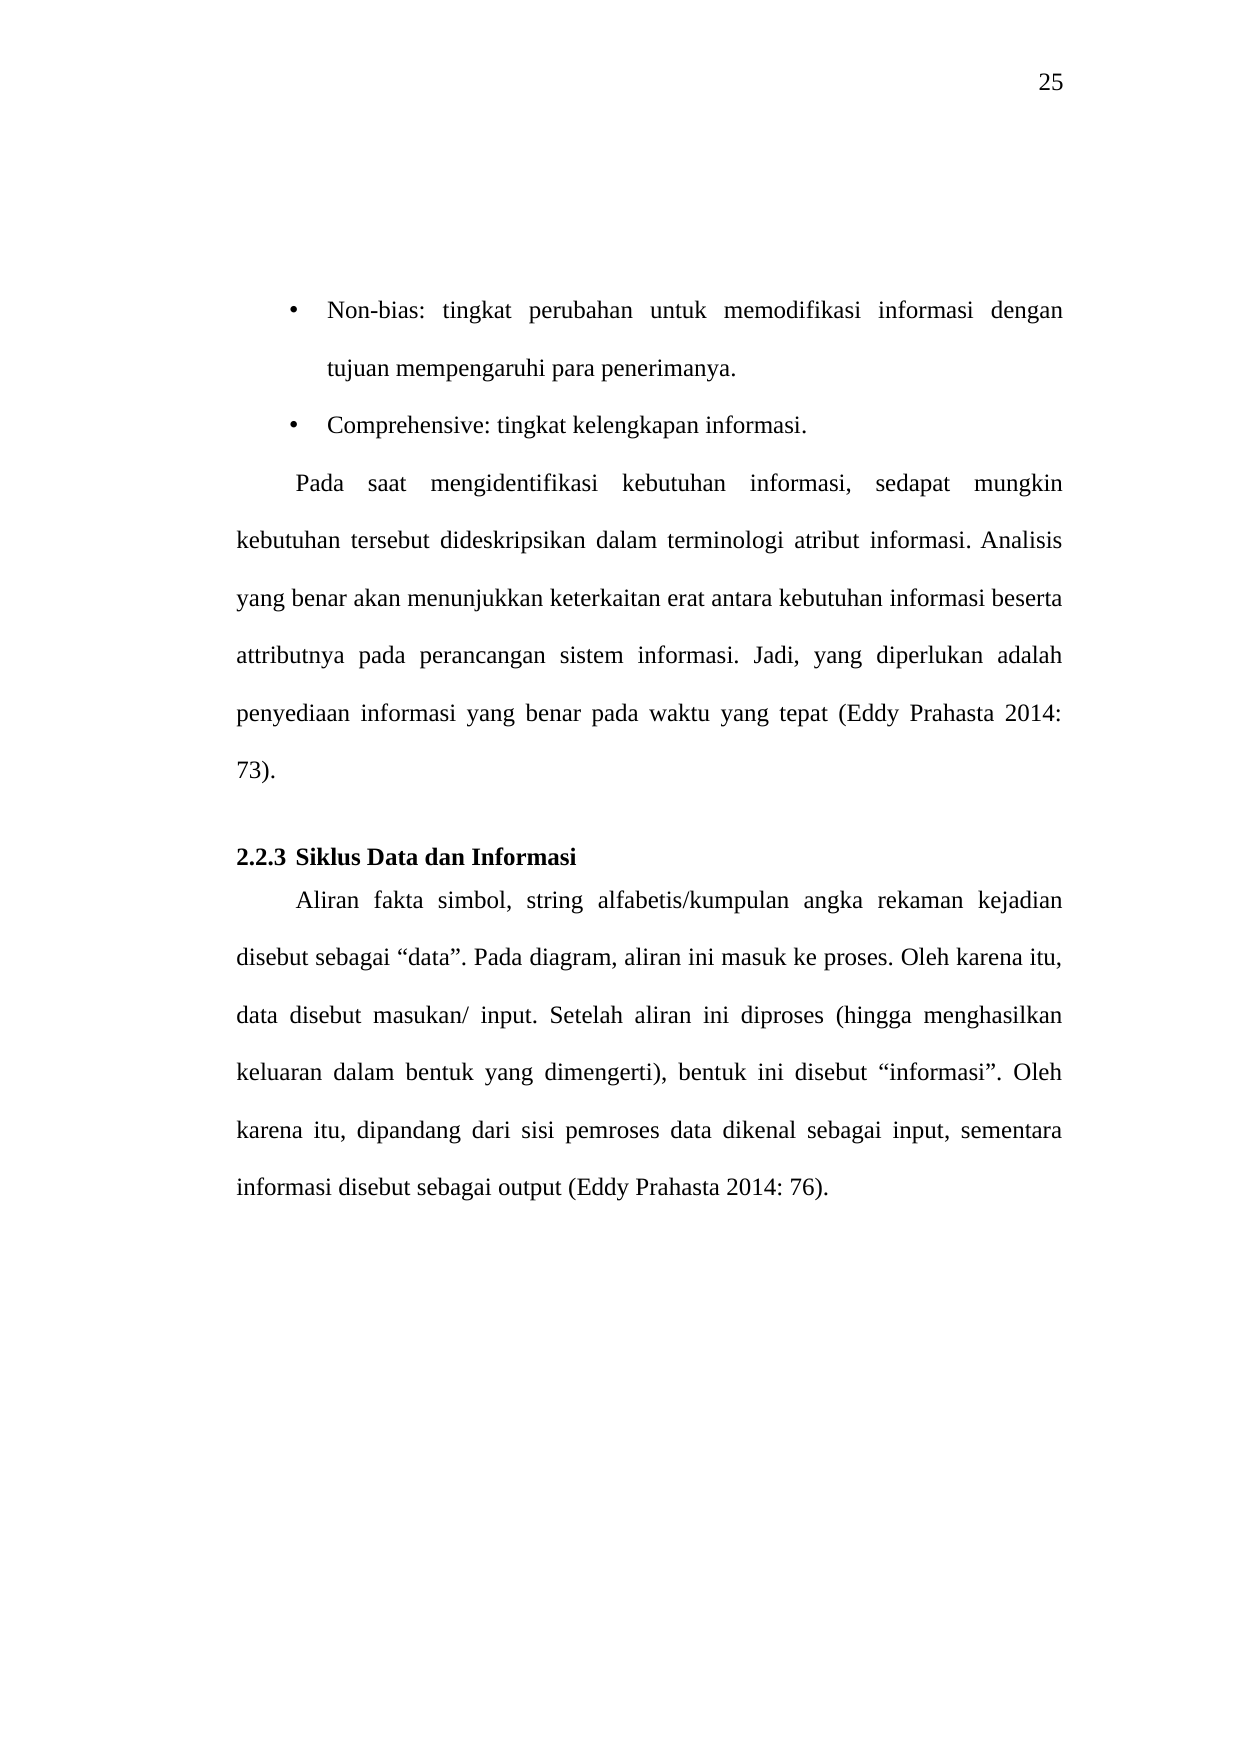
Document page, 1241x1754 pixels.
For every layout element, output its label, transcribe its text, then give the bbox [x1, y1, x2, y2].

text Aliran fakta simbol, string alfabetis/kumpulan angka rekaman kejadian disebut sebagai “data”. Pada diagram, aliran ini masuk ke proses. Oleh karena itu, data disebut masukan/ input. Setelah aliran ini diproses (hingga menghasilkan keluaran dalam bentuk yang dimengerti), bentuk ini disebut “informasi”. Oleh karena itu, dipandang dari sisi pemroses data dikenal sebagai input, sementara informasi disebut sebagai output (Eddy Prahasta 2014: 76). [236, 885, 1063, 1201]
list Comprehensive: tingkat kelengkapan informasi. [289, 410, 1063, 439]
subtitle 2.2.3 Siklus Data dan Informasi [236, 842, 1063, 870]
text Pada saat mengidentifikasi kebutuhan informasi, sedapat mungkin kebutuhan tersebut dideskripsikan dalam terminologi atribut informasi. Analisis yang benar akan menunjukkan keterkaitan erat antara kebutuhan informasi beserta attributnya pada perancangan sistem informasi. Jadi, yang diperlukan adalah penyediaan informasi yang benar pada waktu yang tepat (Eddy Prahasta 2014: 73). [236, 468, 1063, 784]
list Non-bias: tingkat perubahan untuk memodifikasi informasi dengan tujuan mempengaruhi para penerimanya. [289, 295, 1063, 382]
